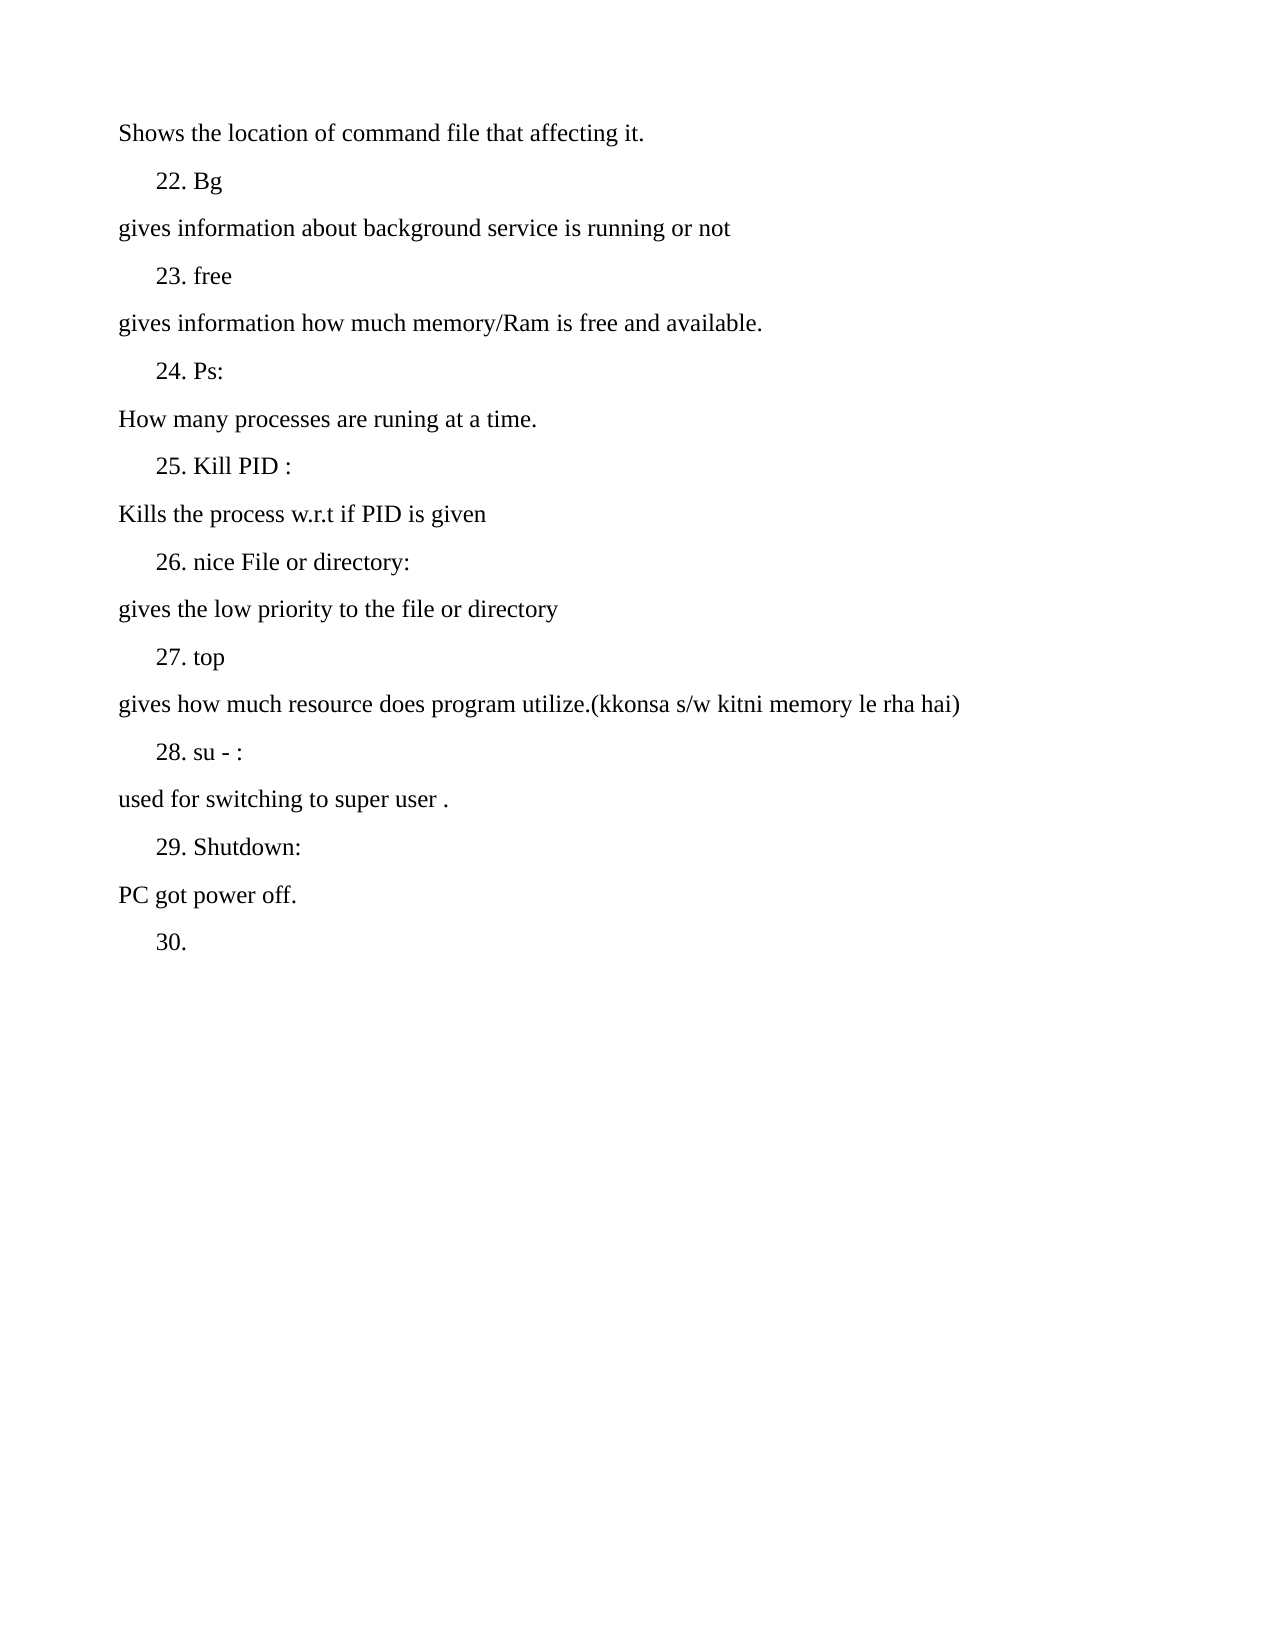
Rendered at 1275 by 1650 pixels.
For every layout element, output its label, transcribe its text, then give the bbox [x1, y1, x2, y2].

text used for switching to super user . [118, 784, 1157, 813]
text Shows the location of command file that affecting it. [118, 118, 1157, 147]
text Kills the process w.r.t if PID is given [118, 499, 1157, 528]
text gives information how much memory/Ram is free and available. [118, 308, 1157, 337]
list Kill PID : [156, 451, 1157, 480]
text How many processes are runing at a time. [118, 404, 1157, 432]
list Bg [156, 166, 1157, 194]
list Shutdown: [156, 832, 1157, 861]
list Ps: [156, 356, 1157, 385]
list su - : [156, 737, 1157, 766]
text gives the low priority to the file or directory [118, 594, 1157, 623]
list top [156, 642, 1157, 671]
text PC got power off. [118, 880, 1157, 908]
list nice File or directory: [156, 547, 1157, 575]
text gives information about background service is running or not [118, 213, 1157, 242]
list free [156, 261, 1157, 290]
text gives how much resource does program utilize.(kkonsa s/w kitni memory le rha hai) [118, 689, 1157, 718]
